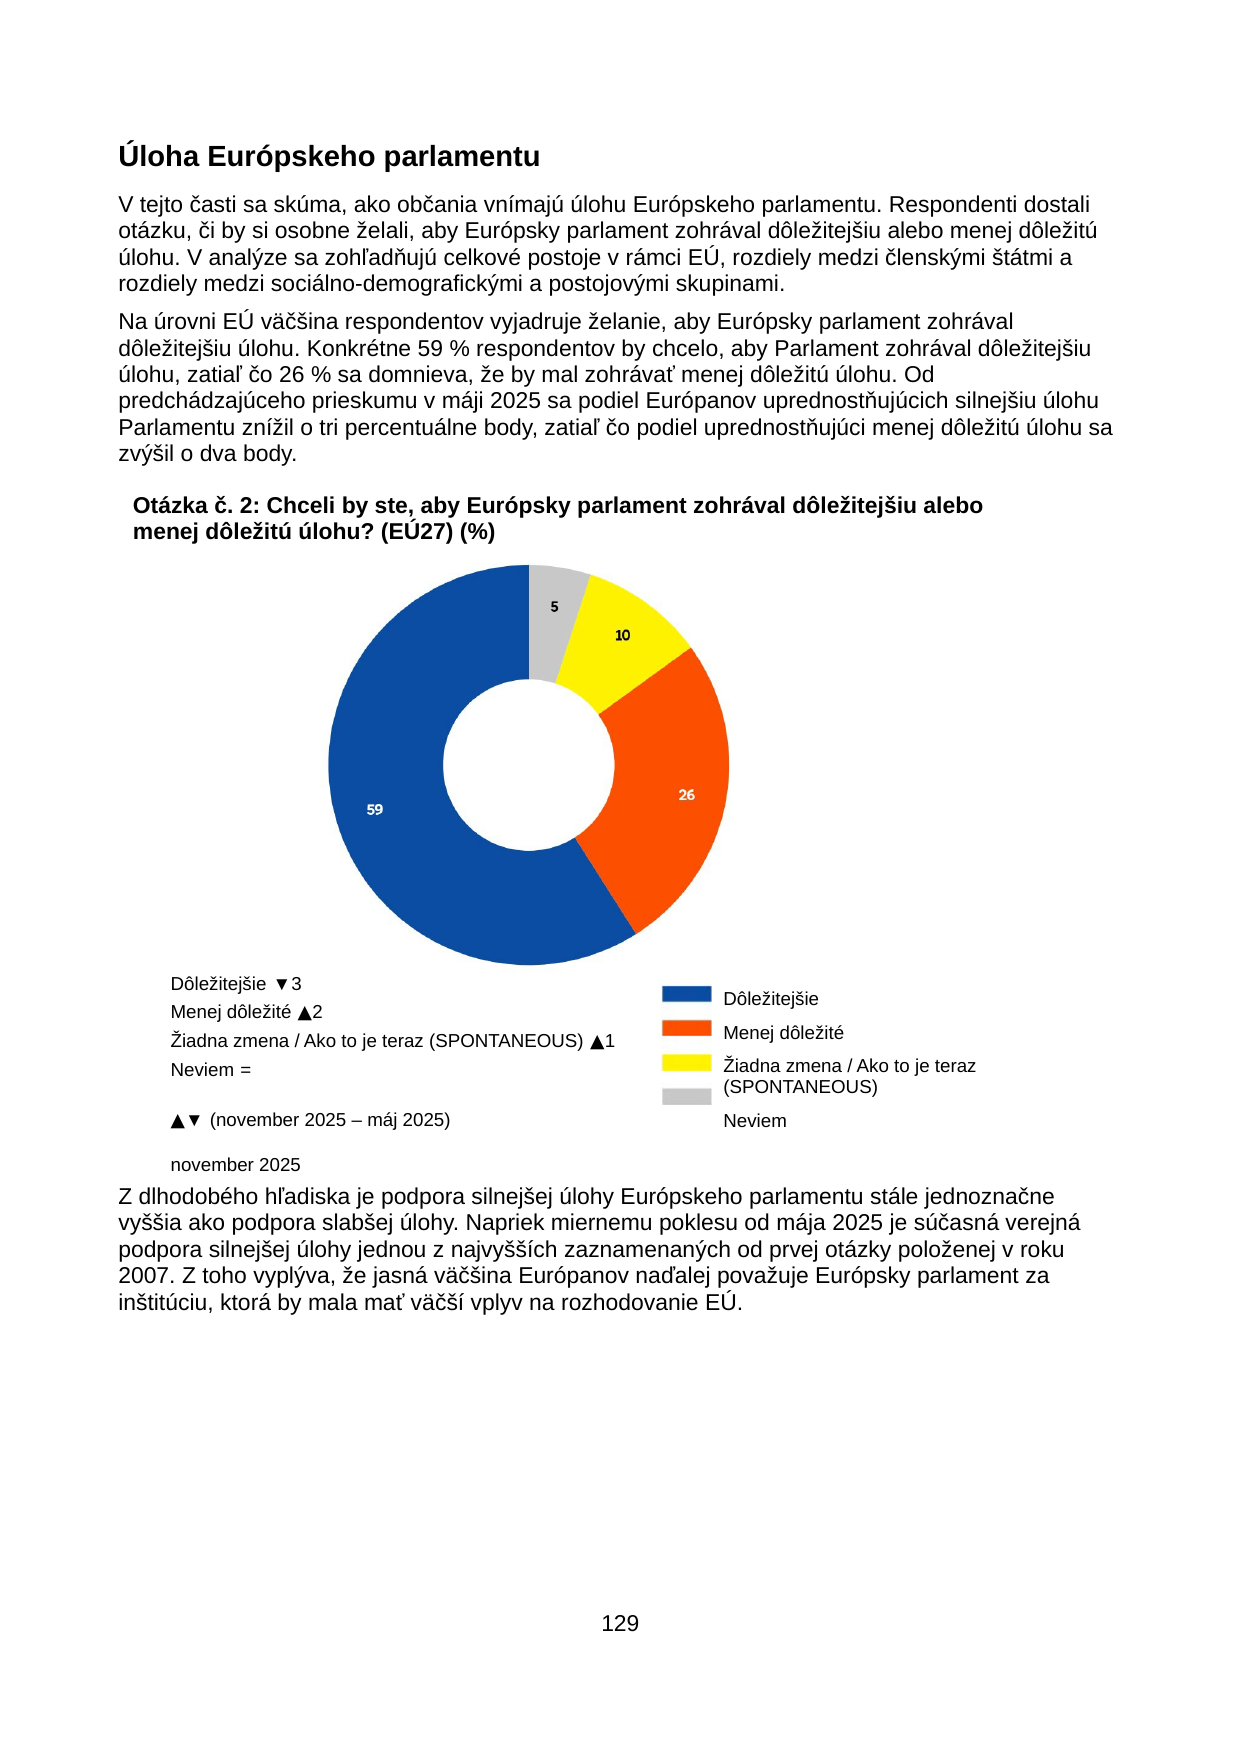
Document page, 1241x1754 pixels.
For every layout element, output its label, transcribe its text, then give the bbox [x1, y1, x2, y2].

text Z dlhodobého hľadiska je podpora silnejšej úlohy Európskeho parlamentu stále jednoznačne vyššia ako podpora slabšej úlohy. Napriek miernemu poklesu od mája 2025 je súčasná verejná podpora silnejšej úlohy jednou z najvyšších zaznamenaných od prvej otázky položenej v roku 2007. Z toho vyplýva, že jasná väčšina Európanov naďalej považuje Európsky parlament za inštitúciu, ktorá by mala mať väčší vplyv na rozhodovanie EÚ. [118, 478, 1122, 1315]
text V tejto časti sa skúma, ako občania vnímajú úlohu Európskeho parlamentu. Respondenti dostali otázku, či by si osobne želali, aby Európsky parlament zohrával dôležitejšiu alebo menej dôležitú úlohu. V analýze sa zohľadňujú celkové postoje v rámci EÚ, rozdiely medzi členskými štátmi a rozdiely medzi sociálno-demografickými a postojovými skupinami. [118, 191, 1122, 296]
subtitle Úloha Európskeho parlamentu [118, 139, 1122, 172]
text Na úrovni EÚ väčšina respondentov vyjadruje želanie, aby Európsky parlament zohrával dôležitejšiu úlohu. Konkrétne 59 % respondentov by chcelo, aby Parlament zohrával dôležitejšiu úlohu, zatiaľ čo 26 % sa domnieva, že by mal zohrávať menej dôležitú úlohu. Od predchádzajúceho prieskumu v máji 2025 sa podiel Európanov uprednostňujúcich silnejšiu úlohu Parlamentu znížil o tri percentuálne body, zatiaľ čo podiel uprednostňujúci menej dôležitú úlohu sa zvýšil o dva body. [118, 308, 1122, 466]
picture [656, 979, 715, 1105]
picture [310, 553, 744, 978]
